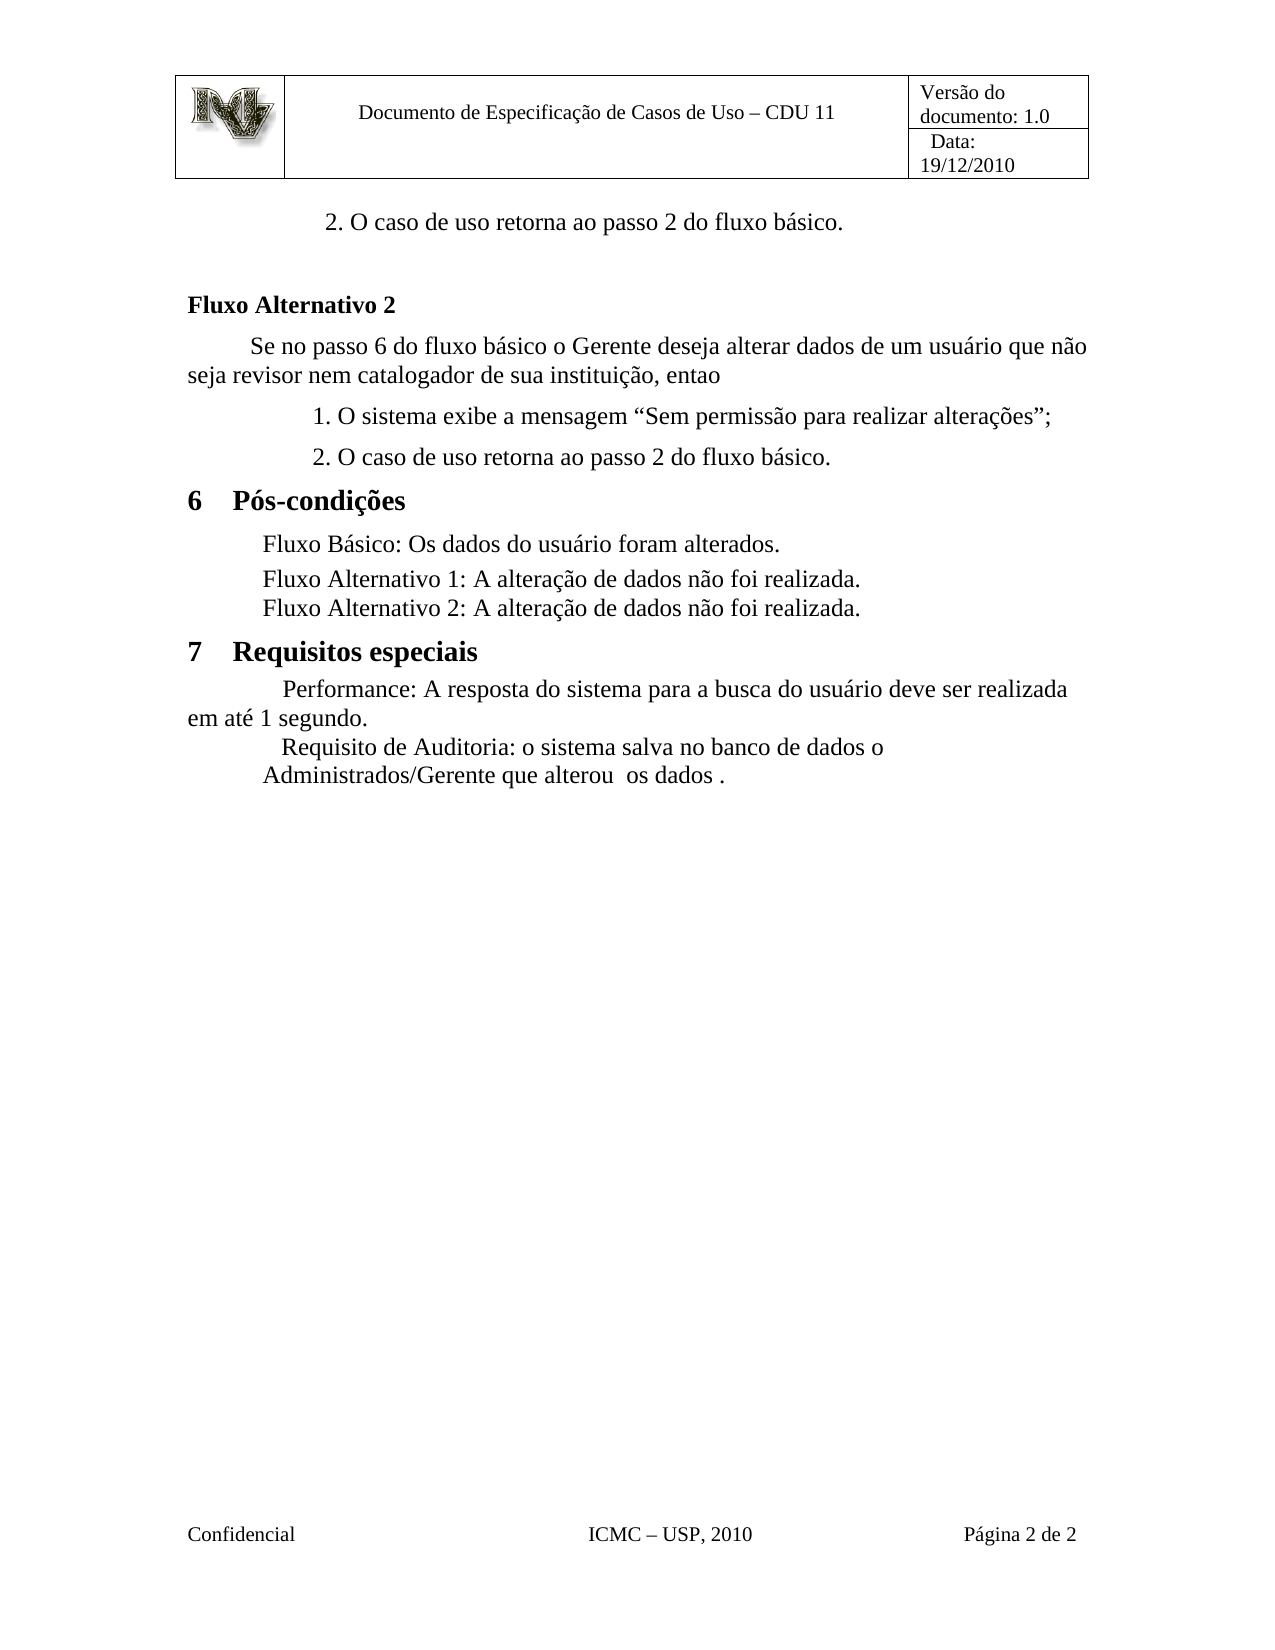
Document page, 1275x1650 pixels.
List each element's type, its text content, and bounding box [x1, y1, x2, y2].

text Performance: A resposta do sistema para a busca do usuário deve ser realizada em até 1 segundo. [187, 674, 1087, 732]
list 1. O sistema exibe a mensagem “Sem permissão para realizar alterações”; [187, 401, 1087, 430]
picture [186, 76, 277, 151]
list 2. O caso de uso retorna ao passo 2 do fluxo básico. [187, 442, 1087, 471]
text Requisito de Auditoria: o sistema salva no banco de dados o Administrados/Gerente que alterou os dados . [262, 732, 1087, 789]
list Se no passo 6 do fluxo básico o Gerente deseja alterar dados de um usuário que não seja revisor nem catalogador de sua instituição, entao [187, 331, 1087, 388]
text Fluxo Alternativo 1: A alteração de dados não foi realizada. [187, 564, 1087, 593]
subtitle Fluxo Básico: Os dados do usuário foram alterados. [187, 529, 1087, 558]
subtitle Requisitos especiais [187, 634, 1087, 668]
list 2. O caso de uso retorna ao passo 2 do fluxo básico. [187, 207, 1087, 236]
subtitle Pós-condições [187, 483, 1087, 517]
text Fluxo Alternativo 2: A alteração de dados não foi realizada. [187, 593, 1087, 622]
list Fluxo Alternativo 2 [187, 290, 1087, 318]
